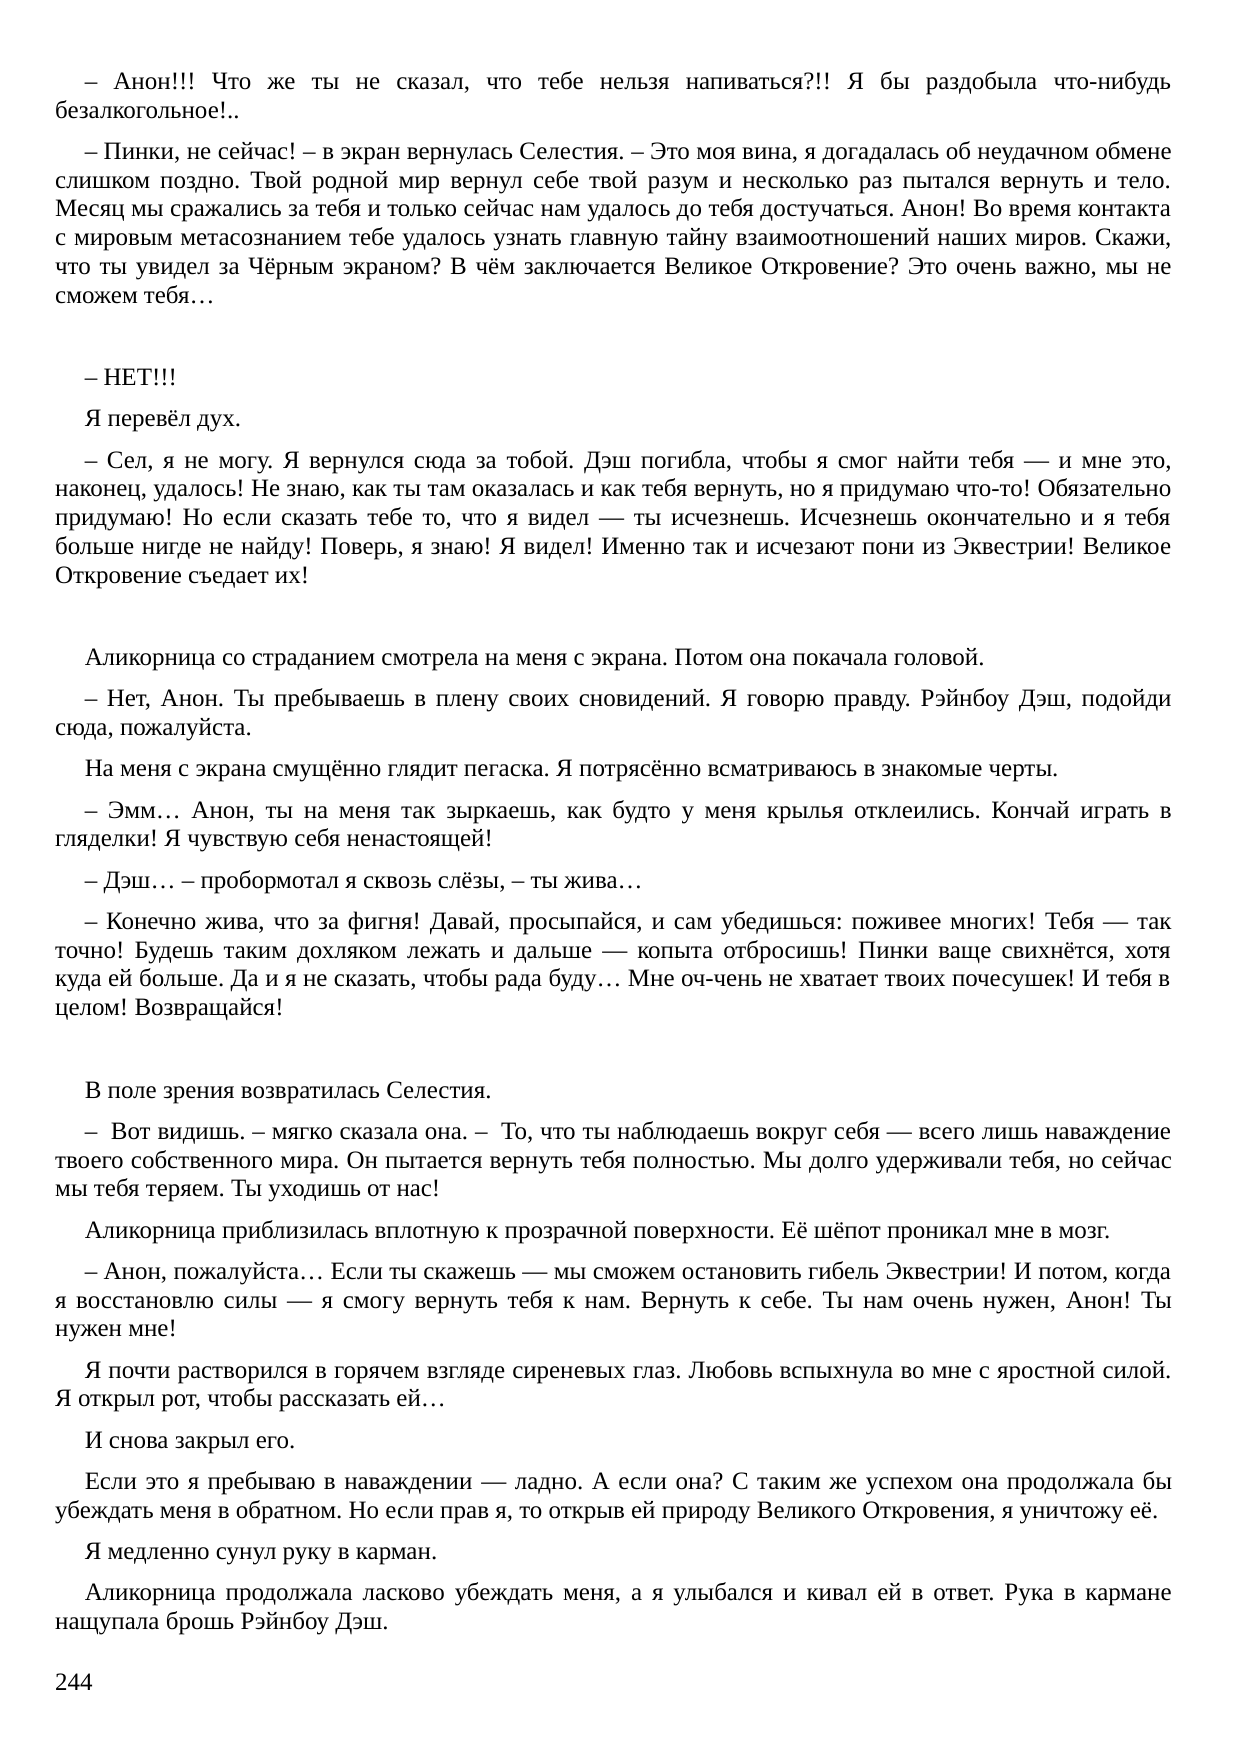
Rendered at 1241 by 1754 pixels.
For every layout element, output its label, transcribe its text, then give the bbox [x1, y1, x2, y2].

text На меня с экрана смущённо глядит пегаска. Я потрясённо всматриваюсь в знакомые черты. [55, 753, 1173, 782]
text И снова закрыл его. [55, 1425, 1173, 1453]
text – Конечно жива, что за фигня! Давай, просыпайся, и сам убедишься: поживее многих! Тебя — так точно! Будешь таким дохляком лежать и дальше — копыта отбросишь! Пинки ваще свихнётся, хотя куда ей больше. Да и я не сказать, чтобы рада буду… Мне оч-чень не хватает твоих почесушек! И тебя в целом! Возвращайся! [55, 906, 1173, 1021]
text – Нет, Анон. Ты пребываешь в плену своих сновидений. Я говорю правду. Рэйнбоу Дэш, подойди сюда, пожалуйста. [55, 683, 1173, 741]
text Я медленно сунул руку в карман. [55, 1536, 1173, 1565]
text Аликорница приблизилась вплотную к прозрачной поверхности. Её шёпот проникал мне в мозг. [55, 1215, 1173, 1243]
text – Дэш… – пробормотал я сквозь слёзы, – ты жива… [55, 865, 1173, 893]
text – Пинки, не сейчас! – в экран вернулась Селестия. – Это моя вина, я догадалась об неудачном обмене слишком поздно. Твой родной мир вернул себе твой разум и несколько раз пытался вернуть и тело. Месяц мы сражались за тебя и только сейчас нам удалось до тебя достучаться. Анон! Во время контакта с мировым метасознанием тебе удалось узнать главную тайну взаимоотношений наших миров. Скажи, что ты увидел за Чёрным экраном? В чём заключается Великое Откровение? Это очень важно, мы не сможем тебя… [55, 136, 1173, 308]
text Я перевёл дух. [55, 403, 1173, 432]
text – Вот видишь. – мягко сказала она. – То, что ты наблюдаешь вокруг себя — всего лишь наваждение твоего собственного мира. Он пытается вернуть тебя полностью. Мы долго удерживали тебя, но сейчас мы тебя теряем. Ты уходишь от нас! [55, 1116, 1173, 1202]
text В поле зрения возвратилась Селестия. [55, 1075, 1173, 1103]
text Аликорница со страданием смотрела на меня с экрана. Потом она покачала головой. [55, 642, 1173, 671]
text Я почти растворился в горячем взгляде сиреневых глаз. Любовь вспыхнула во мне с яростной силой. Я открыл рот, чтобы рассказать ей… [55, 1355, 1173, 1412]
text – Сел, я не могу. Я вернулся сюда за тобой. Дэш погибла, чтобы я смог найти тебя — и мне это, наконец, удалось! Не знаю, как ты там оказалась и как тебя вернуть, но я придумаю что-то! Обязательно придумаю! Но если сказать тебе то, что я видел — ты исчезнешь. Исчезнешь окончательно и я тебя больше нигде не найду! Поверь, я знаю! Я видел! Именно так и исчезают пони из Эквестрии! Великое Откровение съедает их! [55, 445, 1173, 588]
text Аликорница продолжала ласково убеждать меня, а я улыбался и кивал ей в ответ. Рука в кармане нащупала брошь Рэйнбоу Дэш. [55, 1577, 1173, 1635]
text Если это я пребываю в наваждении — ладно. А если она? С таким же успехом она продолжала бы убеждать меня в обратном. Но если прав я, то открыв ей природу Великого Откровения, я уничтожу её. [55, 1466, 1173, 1523]
text – Анон!!! Что же ты не сказал, что тебе нельзя напиваться?!! Я бы раздобыла что-нибудь безалкогольное!.. [55, 66, 1173, 123]
text – НЕТ!!! [55, 362, 1173, 391]
text – Анон, пожалуйста… Если ты скажешь — мы сможем остановить гибель Эквестрии! И потом, когда я восстановлю силы — я смогу вернуть тебя к нам. Вернуть к себе. Ты нам очень нужен, Анон! Ты нужен мне! [55, 1256, 1173, 1342]
text – Эмм… Анон, ты на меня так зыркаешь, как будто у меня крылья отклеились. Кончай играть в гляделки! Я чувствую себя ненастоящей! [55, 795, 1173, 852]
